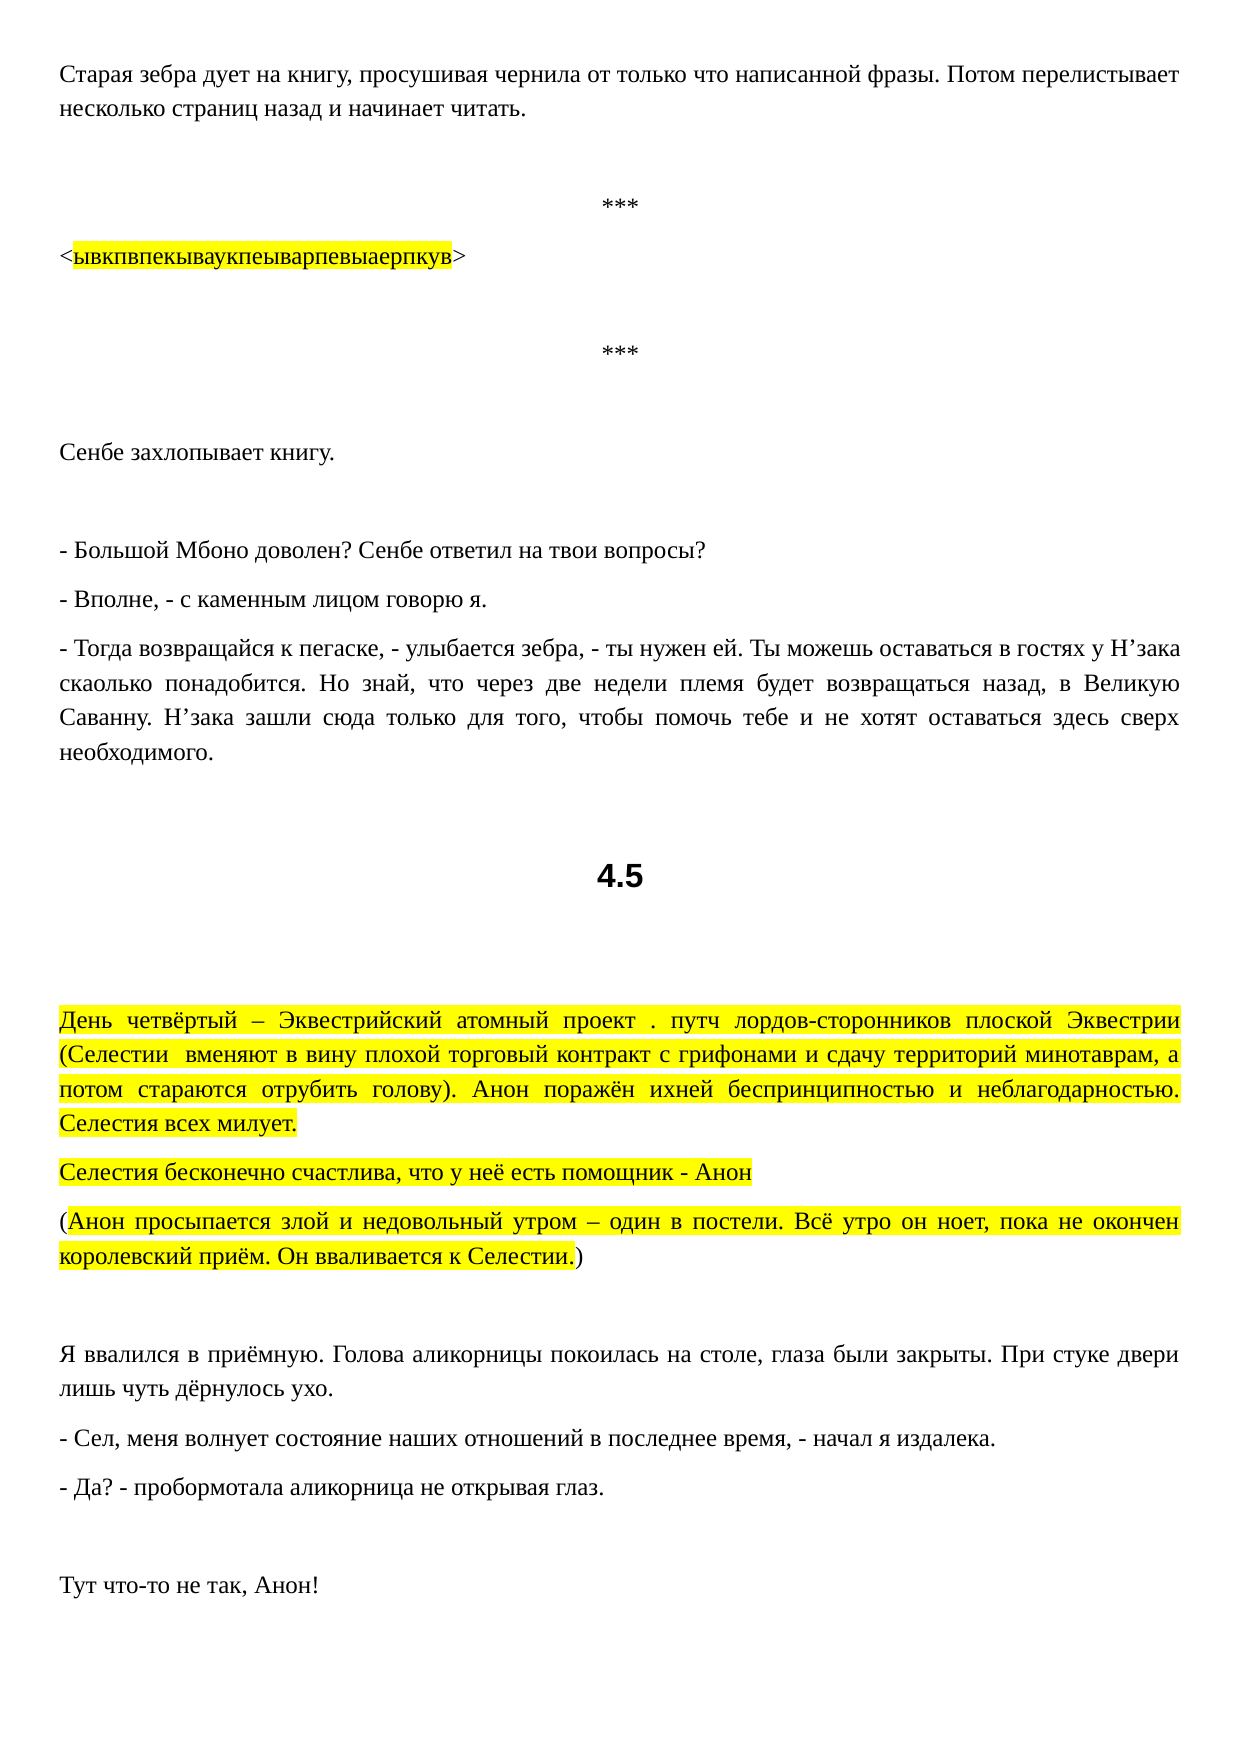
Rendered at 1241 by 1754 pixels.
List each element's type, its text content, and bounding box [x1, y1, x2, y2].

text Сенбе захлопывает книгу. [59, 437, 1181, 466]
text Старая зебра дует на книгу, просушивая чернила от только что написанной фразы. Потом перелистывает несколько страниц назад и начинает читать. [59, 59, 1181, 122]
text - Сел, меня волнует состояние наших отношений в последнее время, - начал я издалека. [59, 1423, 1181, 1451]
text Селестия бесконечно счастлива, что у неё есть помощник - Анон [59, 1157, 1181, 1186]
text *** [59, 192, 1181, 220]
text - Да? - пробормотала аликорница не открывая глаз. [59, 1472, 1181, 1500]
text *** [59, 339, 1181, 368]
text (Анон просыпается злой и недовольный утром – один в постели. Всё утро он ноет, пока не окончен королевский приём. Он вваливается к Селестии.) [59, 1206, 1181, 1270]
text Я ввалился в приёмную. Голова аликорницы покоилась на столе, глаза были закрыты. При стуке двери лишь чуть дёрнулось ухо. [59, 1339, 1181, 1402]
text Тут что-то не так, Анон! [59, 1570, 1181, 1598]
subtitle 4.5 [59, 856, 1181, 894]
text - Большой Мбоно доволен? Сенбе ответил на твои вопросы? [59, 535, 1181, 564]
text - Вполне, - с каменным лицом говорю я. [59, 584, 1181, 613]
text - Тогда возвращайся к пегаске, - улыбается зебра, - ты нужен ей. Ты можешь оставаться в гостях у Н’зака скаолько понадобится. Но знай, что через две недели племя будет возвращаться назад, в Великую Саванну. Н’зака зашли сюда только для того, чтобы помочь тебе и не хотят оставаться здесь сверх необходимого. [59, 633, 1181, 765]
text День четвёртый – Эквестрийский атомный проект . путч лордов-сторонников плоской Эквестрии (Селестии вменяют в вину плохой торговый контракт с грифонами и сдачу территорий минотаврам, а потом стараются отрубить голову). Анон поражён ихней беспринципностью и неблагодарностью. Селестия всех милует. [59, 1005, 1181, 1137]
text <ывкпвпекываукпеыварпевыаерпкув> [59, 241, 1181, 269]
